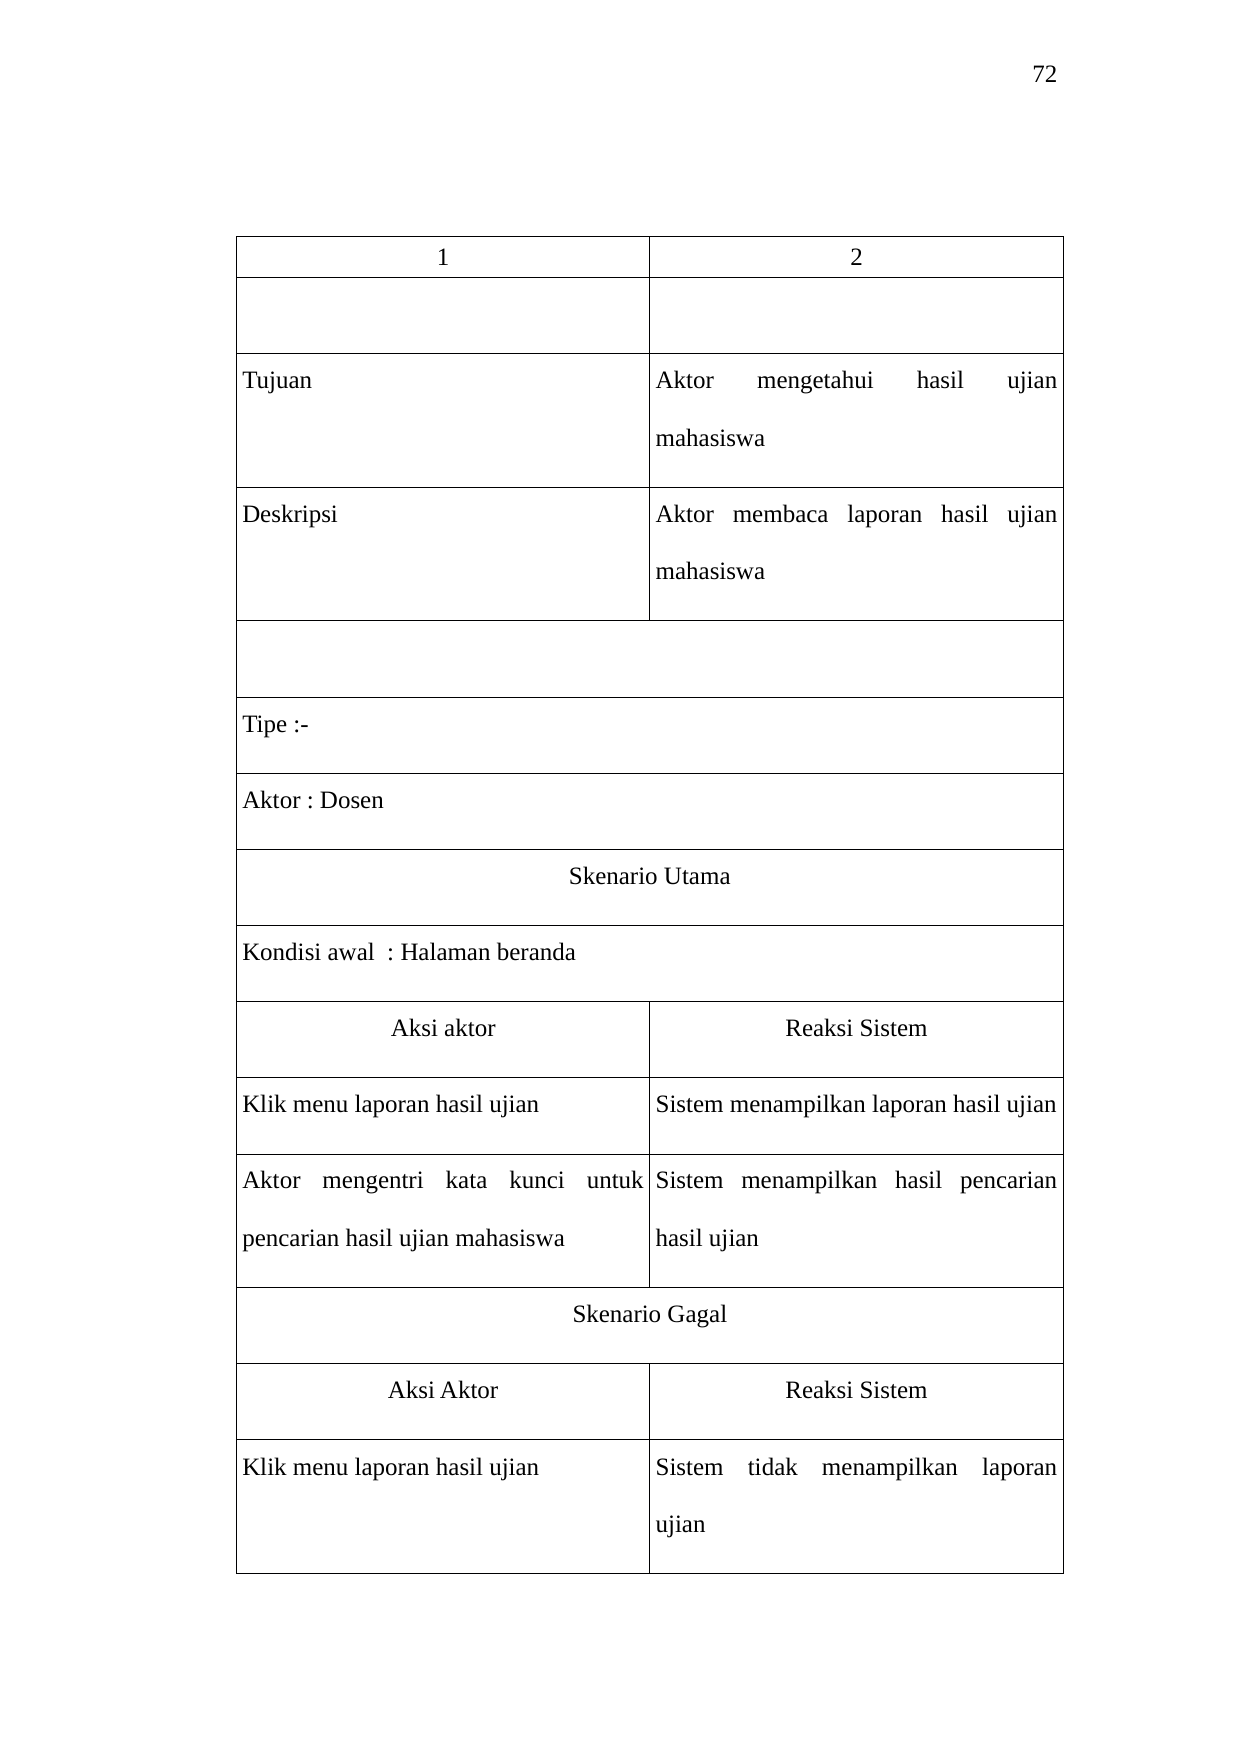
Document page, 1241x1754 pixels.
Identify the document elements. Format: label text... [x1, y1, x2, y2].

table_cell Aktor membaca laporan hasil ujian mahasiswa [650, 488, 1063, 620]
table_cell Reaksi Sistem [650, 1364, 1063, 1439]
table_cell Sistem menampilkan laporan hasil ujian [650, 1078, 1063, 1153]
table_cell [237, 621, 1063, 697]
table_cell [650, 278, 1063, 353]
table_cell Tipe :- [237, 698, 1063, 773]
table_header 2 [650, 237, 1063, 277]
table_cell Aktor mengentri kata kunci untuk pencarian hasil ujian mahasiswa [237, 1155, 649, 1287]
table_cell Tujuan [237, 354, 649, 487]
table_cell Reaksi Sistem [650, 1002, 1063, 1077]
table_cell Aksi aktor [237, 1002, 649, 1077]
table_cell Aktor : Dosen [237, 774, 1063, 849]
table_header 1 [237, 237, 649, 277]
table_cell Klik menu laporan hasil ujian [237, 1440, 649, 1573]
table_cell Sistem menampilkan hasil pencarian hasil ujian [650, 1155, 1063, 1287]
table_cell Sistem tidak menampilkan laporan ujian [650, 1440, 1063, 1573]
table_cell Skenario Utama [237, 850, 1063, 925]
table_cell Deskripsi [237, 488, 649, 620]
table_cell Klik menu laporan hasil ujian [237, 1078, 649, 1153]
table_cell Kondisi awal : Halaman beranda [237, 926, 1063, 1001]
table_cell [237, 278, 649, 353]
table_cell Aktor mengetahui hasil ujian mahasiswa [650, 354, 1063, 487]
table_cell Aksi Aktor [237, 1364, 649, 1439]
table_cell Skenario Gagal [237, 1288, 1063, 1363]
